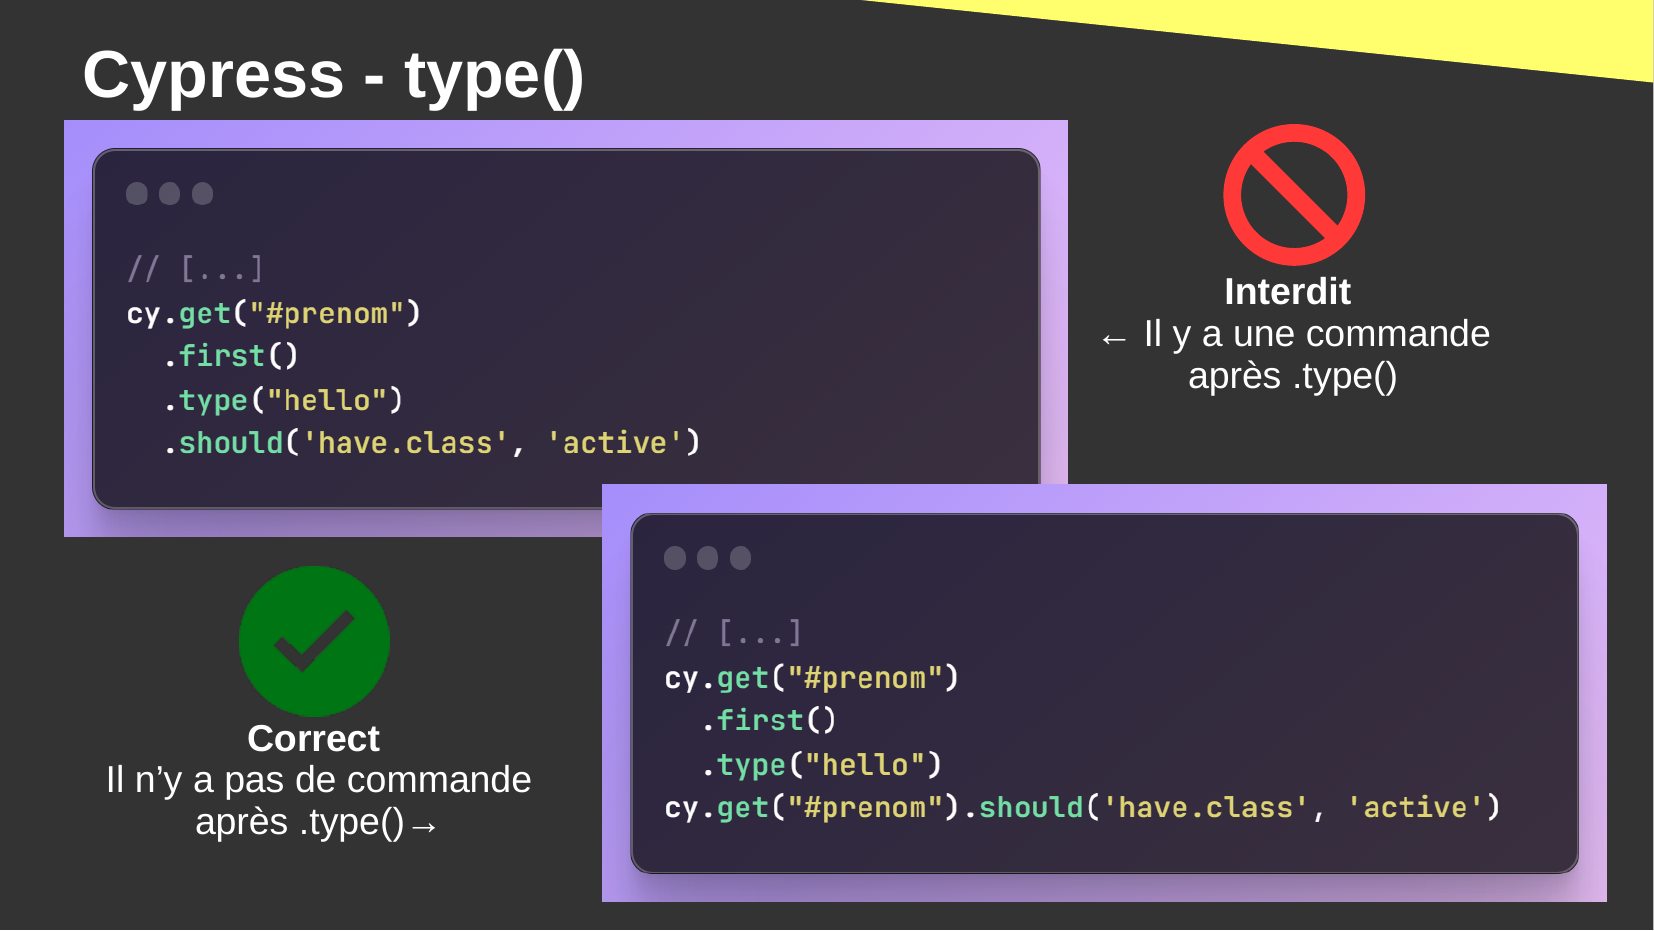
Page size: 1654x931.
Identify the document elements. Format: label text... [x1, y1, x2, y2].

picture [239, 566, 390, 709]
text_box [861, 0, 1654, 83]
title Cypress - type() [82, 37, 799, 114]
text_box Interdit ← Il y a une commande après .type() [1039, 263, 1548, 405]
text_box Correct Il n’y a pas de commande après .type()→ [23, 709, 615, 851]
picture [64, 120, 1607, 902]
text_box [1223, 124, 1366, 263]
